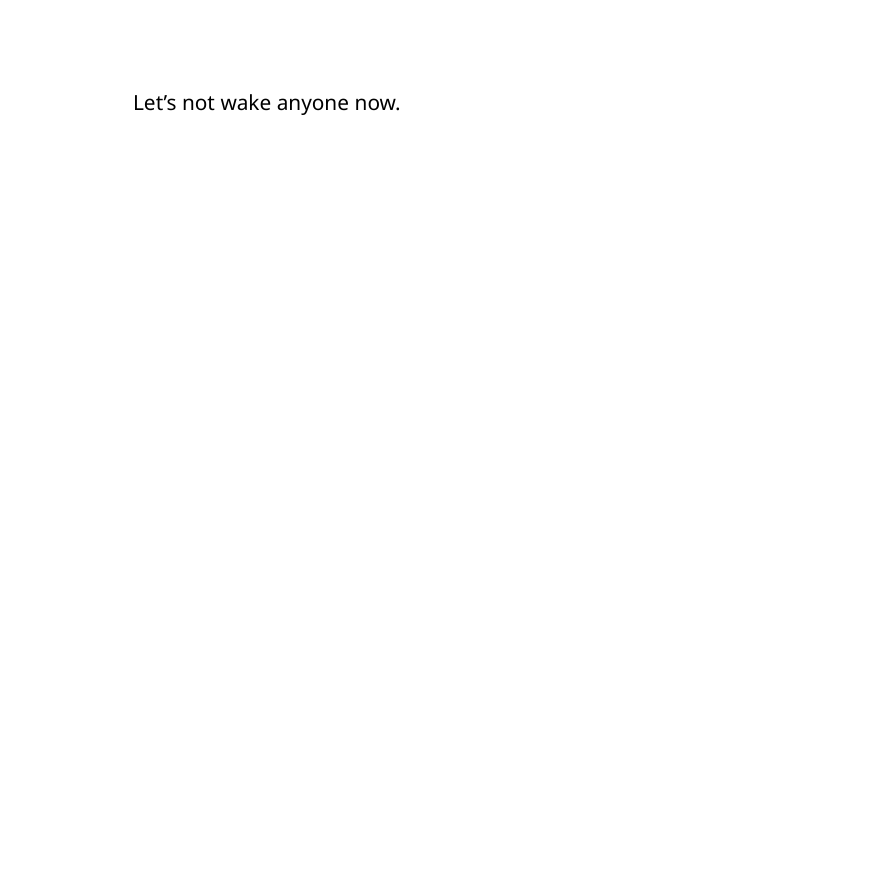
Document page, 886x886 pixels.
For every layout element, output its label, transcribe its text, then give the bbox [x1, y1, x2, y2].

text Let’s not wake anyone now. [118, 88, 827, 117]
